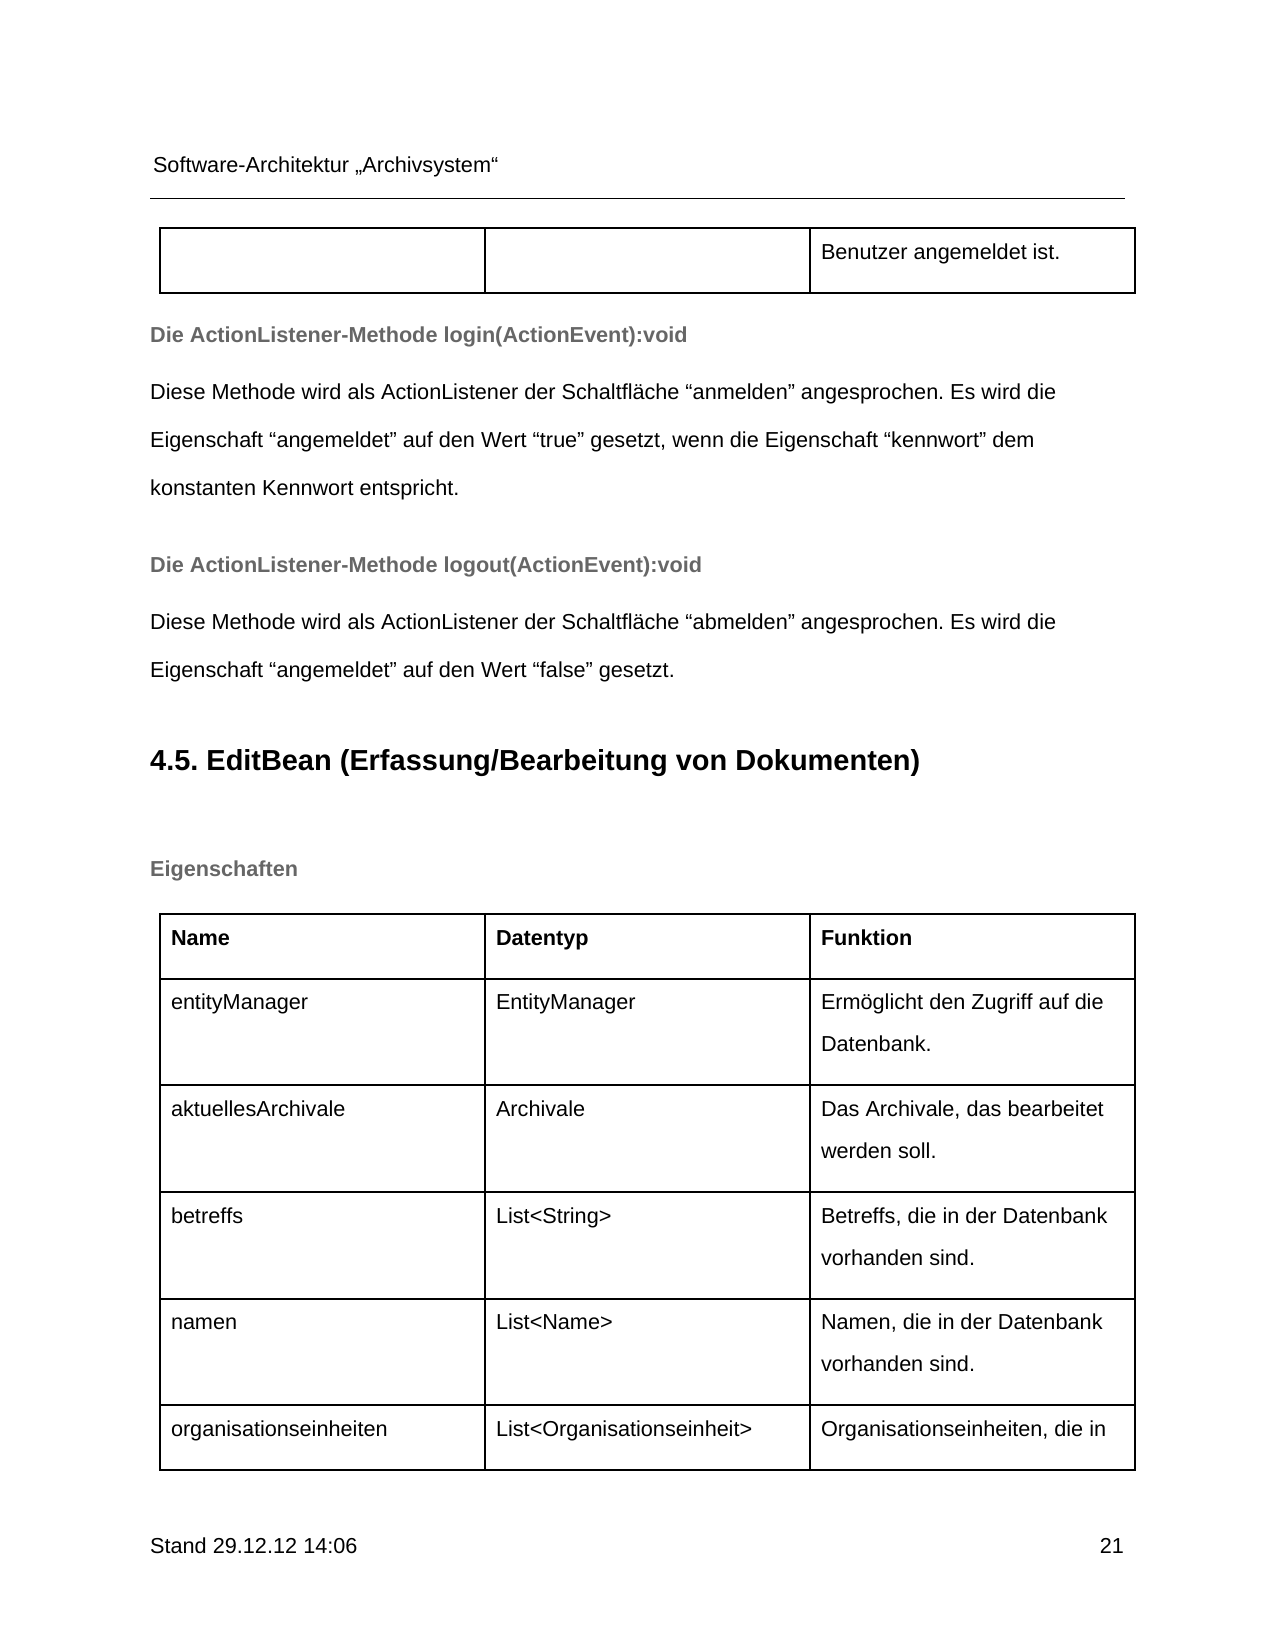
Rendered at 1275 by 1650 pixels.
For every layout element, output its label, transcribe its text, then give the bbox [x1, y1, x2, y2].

table_cell EntityManager [486, 980, 809, 1084]
table_cell aktuellesArchivale [161, 1086, 484, 1191]
table_cell [161, 229, 484, 292]
table_cell List<Organisationseinheit> [486, 1406, 809, 1469]
table_cell entityManager [161, 980, 484, 1084]
table_header Datentyp [486, 915, 809, 978]
table_cell Benutzer angemeldet ist. [811, 229, 1134, 292]
subtitle 4.5. EditBean (Erfassung/Bearbeitung von Dokumenten) [150, 743, 1125, 799]
text Diese Methode wird als ActionListener der Schaltfläche “abmelden” angesprochen. Es wird die Eigenschaft “angemeldet” auf den Wert “false” gesetzt. [150, 610, 1125, 700]
table_cell betreffs [161, 1193, 484, 1298]
table_cell List<Name> [486, 1300, 809, 1404]
text Diese Methode wird als ActionListener der Schaltfläche “anmelden” angesprochen. Es wird die Eigenschaft “angemeldet” auf den Wert “true” gesetzt, wenn die Eigenschaft “kennwort” dem konstanten Kennwort entspricht. [150, 380, 1125, 518]
table_cell List<String> [486, 1193, 809, 1298]
table_cell Namen, die in der Datenbank vorhanden sind. [811, 1300, 1134, 1404]
table_cell namen [161, 1300, 484, 1404]
table_cell Betreffs, die in der Datenbank vorhanden sind. [811, 1193, 1134, 1298]
subtitle Eigenschaften [150, 856, 1125, 898]
subtitle Die ActionListener-Methode logout(ActionEvent):void [150, 553, 1125, 595]
table_header Funktion [811, 915, 1134, 978]
table_cell organisationseinheiten [161, 1406, 484, 1469]
table_cell [486, 229, 809, 292]
table_cell Organisationseinheiten, die in [811, 1406, 1134, 1469]
table_cell Ermöglicht den Zugriff auf die Datenbank. [811, 980, 1134, 1084]
table_cell Archivale [486, 1086, 809, 1191]
table_header Name [161, 915, 484, 978]
table_cell Das Archivale, das bearbeitet werden soll. [811, 1086, 1134, 1191]
subtitle Die ActionListener-Methode login(ActionEvent):void [150, 323, 1125, 365]
